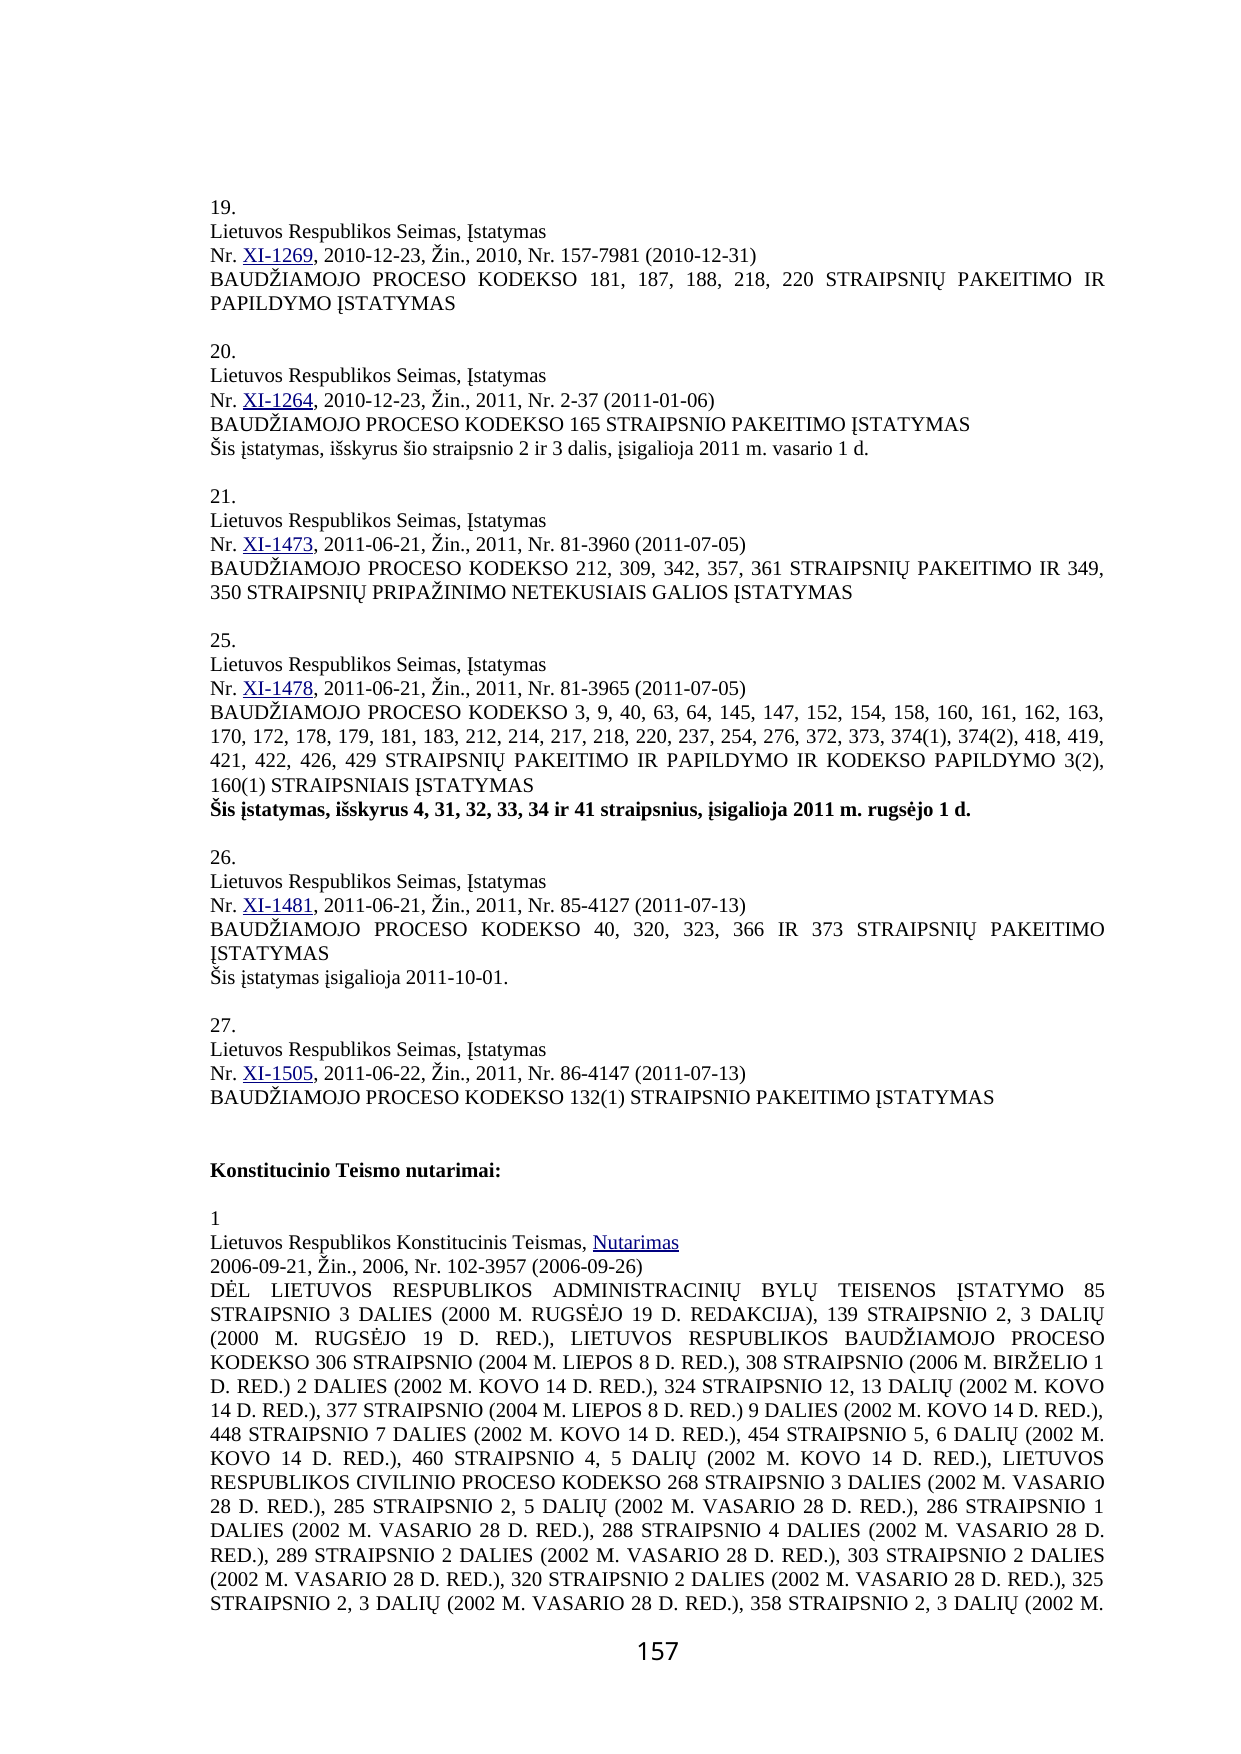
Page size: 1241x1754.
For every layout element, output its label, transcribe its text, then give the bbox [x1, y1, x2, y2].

text BAUDŽIAMOJO PROCESO KODEKSO 212, 309, 342, 357, 361 STRAIPSNIŲ PAKEITIMO IR 349, 350 STRAIPSNIŲ PRIPAŽINIMO NETEKUSIAIS GALIOS ĮSTATYMAS [210, 556, 1106, 604]
text Nr. XI-1269, 2010-12-23, Žin., 2010, Nr. 157-7981 (2010-12-31) [210, 243, 1106, 267]
text Nr. XI-1478, 2011-06-21, Žin., 2011, Nr. 81-3965 (2011-07-05) [210, 676, 1106, 700]
text Lietuvos Respublikos Seimas, Įstatymas [210, 363, 1106, 387]
text Nr. XI-1505, 2011-06-22, Žin., 2011, Nr. 86-4147 (2011-07-13) [210, 1061, 1106, 1085]
text 19. [210, 195, 1106, 219]
text DĖL LIETUVOS RESPUBLIKOS ADMINISTRACINIŲ BYLŲ TEISENOS ĮSTATYMO 85 STRAIPSNIO 3 DALIES (2000 M. RUGSĖJO 19 D. REDAKCIJA), 139 STRAIPSNIO 2, 3 DALIŲ (2000 M. RUGSĖJO 19 D. RED.), LIETUVOS RESPUBLIKOS BAUDŽIAMOJO PROCESO KODEKSO 306 STRAIPSNIO (2004 M. LIEPOS 8 D. RED.), 308 STRAIPSNIO (2006 M. BIRŽELIO 1 D. RED.) 2 DALIES (2002 M. KOVO 14 D. RED.), 324 STRAIPSNIO 12, 13 DALIŲ (2002 M. KOVO 14 D. RED.), 377 STRAIPSNIO (2004 M. LIEPOS 8 D. RED.) 9 DALIES (2002 M. KOVO 14 D. RED.), 448 STRAIPSNIO 7 DALIES (2002 M. KOVO 14 D. RED.), 454 STRAIPSNIO 5, 6 DALIŲ (2002 M. KOVO 14 D. RED.), 460 STRAIPSNIO 4, 5 DALIŲ (2002 M. KOVO 14 D. RED.), LIETUVOS RESPUBLIKOS CIVILINIO PROCESO KODEKSO 268 STRAIPSNIO 3 DALIES (2002 M. VASARIO 28 D. RED.), 285 STRAIPSNIO 2, 5 DALIŲ (2002 M. VASARIO 28 D. RED.), 286 STRAIPSNIO 1 DALIES (2002 M. VASARIO 28 D. RED.), 288 STRAIPSNIO 4 DALIES (2002 M. VASARIO 28 D. RED.), 289 STRAIPSNIO 2 DALIES (2002 M. VASARIO 28 D. RED.), 303 STRAIPSNIO 2 DALIES (2002 M. VASARIO 28 D. RED.), 320 STRAIPSNIO 2 DALIES (2002 M. VASARIO 28 D. RED.), 325 STRAIPSNIO 2, 3 DALIŲ (2002 M. VASARIO 28 D. RED.), 358 STRAIPSNIO 2, 3 DALIŲ (2002 M. [210, 1278, 1106, 1615]
text Konstitucinio Teismo nutarimai: [210, 1157, 1106, 1182]
text 27. [210, 1013, 1106, 1037]
text BAUDŽIAMOJO PROCESO KODEKSO 181, 187, 188, 218, 220 STRAIPSNIŲ PAKEITIMO IR PAPILDYMO ĮSTATYMAS [210, 267, 1106, 315]
text 20. [210, 339, 1106, 363]
text 21. [210, 484, 1106, 508]
text Nr. XI-1473, 2011-06-21, Žin., 2011, Nr. 81-3960 (2011-07-05) [210, 532, 1106, 556]
text Šis įstatymas, išskyrus šio straipsnio 2 ir 3 dalis, įsigalioja 2011 m. vasario 1 d. [210, 436, 1106, 460]
text Lietuvos Respublikos Seimas, Įstatymas [210, 869, 1106, 893]
text Šis įstatymas įsigalioja 2011-10-01. [210, 965, 1106, 989]
text BAUDŽIAMOJO PROCESO KODEKSO 165 STRAIPSNIO PAKEITIMO ĮSTATYMAS [210, 412, 1106, 436]
text 2006-09-21, Žin., 2006, Nr. 102-3957 (2006-09-26) [210, 1254, 1106, 1278]
text 26. [210, 845, 1106, 869]
text Nr. XI-1264, 2010-12-23, Žin., 2011, Nr. 2-37 (2011-01-06) [210, 387, 1106, 412]
text Lietuvos Respublikos Seimas, Įstatymas [210, 219, 1106, 243]
text BAUDŽIAMOJO PROCESO KODEKSO 3, 9, 40, 63, 64, 145, 147, 152, 154, 158, 160, 161, 162, 163, 170, 172, 178, 179, 181, 183, 212, 214, 217, 218, 220, 237, 254, 276, 372, 373, 374(1), 374(2), 418, 419, 421, 422, 426, 429 STRAIPSNIŲ PAKEITIMO IR PAPILDYMO IR KODEKSO PAPILDYMO 3(2), 160(1) STRAIPSNIAIS ĮSTATYMAS [210, 700, 1106, 797]
text Šis įstatymas, išskyrus 4, 31, 32, 33, 34 ir 41 straipsnius, įsigalioja 2011 m. rugsėjo 1 d. [210, 797, 1106, 821]
text BAUDŽIAMOJO PROCESO KODEKSO 40, 320, 323, 366 IR 373 STRAIPSNIŲ PAKEITIMO ĮSTATYMAS [210, 917, 1106, 965]
text Lietuvos Respublikos Seimas, Įstatymas [210, 652, 1106, 676]
text Lietuvos Respublikos Seimas, Įstatymas [210, 1037, 1106, 1061]
text Lietuvos Respublikos Konstitucinis Teismas, Nutarimas [210, 1230, 1106, 1254]
text Lietuvos Respublikos Seimas, Įstatymas [210, 508, 1106, 532]
text 1 [210, 1206, 1106, 1230]
text Nr. XI-1481, 2011-06-21, Žin., 2011, Nr. 85-4127 (2011-07-13) [210, 893, 1106, 917]
text 25. [210, 628, 1106, 652]
text BAUDŽIAMOJO PROCESO KODEKSO 132(1) STRAIPSNIO PAKEITIMO ĮSTATYMAS [210, 1085, 1106, 1109]
